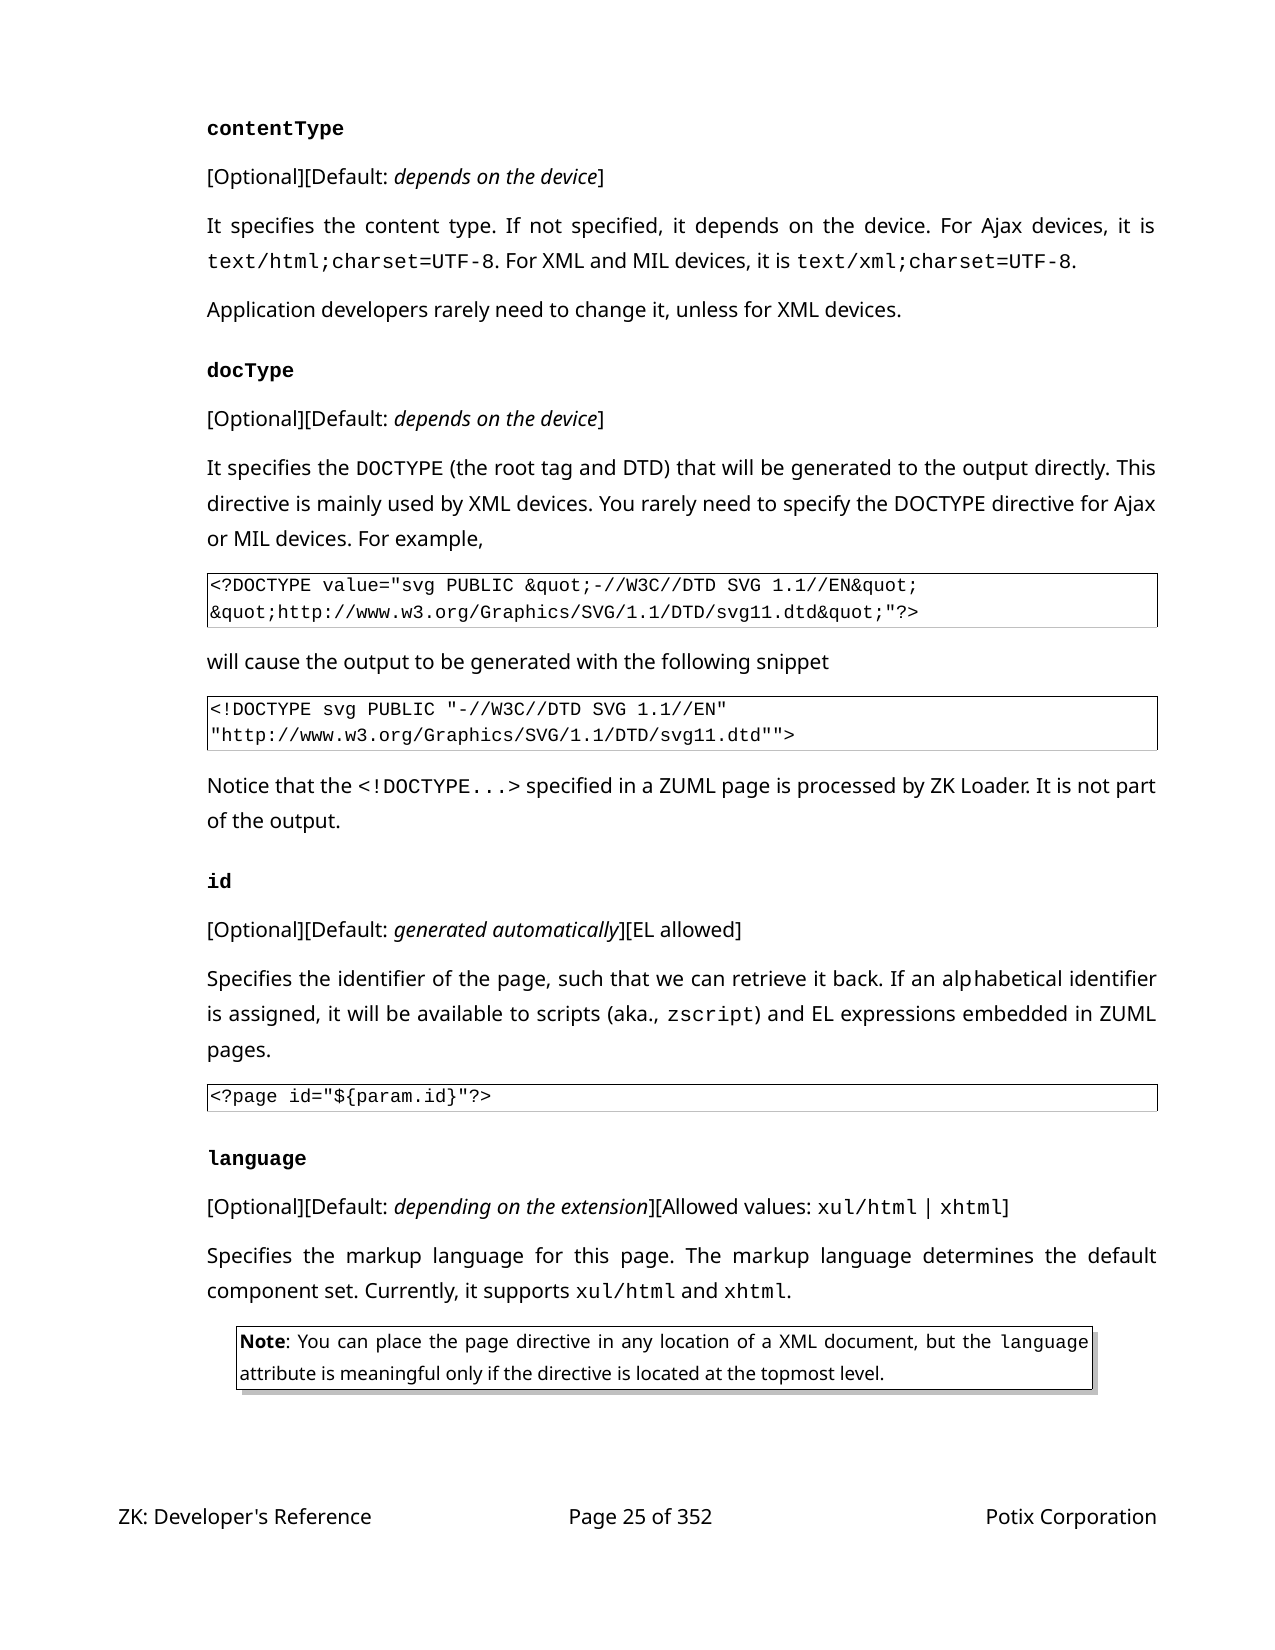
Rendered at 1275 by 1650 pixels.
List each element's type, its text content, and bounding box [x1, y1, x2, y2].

text <?page id="${param.id}"?> [208, 1085, 1157, 1111]
text [Optional][Default: depends on the device] [207, 162, 1157, 191]
subtitle id [207, 871, 1157, 895]
text [Optional][Default: depending on the extension][Allowed values: xul/html | xhtml] [207, 1192, 1157, 1221]
subtitle contentType [207, 118, 1157, 142]
text Note: You can place the page directive in any location of a XML document, but the language attribute is meaningful only if the directive is located at the topmost level. [237, 1327, 1092, 1389]
subtitle language [207, 1148, 1157, 1171]
text <?DOCTYPE value="svg PUBLIC &quot;-//W3C//DTD SVG 1.1//EN&quot; &quot;http://www.w3.org/Graphics/SVG/1.1/DTD/svg11.dtd&quot;"?> [208, 574, 1157, 627]
text [Optional][Default: depends on the device] [207, 404, 1157, 433]
text Notice that the <!DOCTYPE...> specified in a ZUML page is processed by ZK Loader. It is not part of the output. [207, 771, 1157, 834]
subtitle docType [207, 360, 1157, 384]
text It specifies the content type. If not specified, it depends on the device. For Ajax devices, it is text/html;charset=UTF-8. For XML and MIL devices, it is text/xml;charset=UTF-8. [207, 211, 1157, 275]
text It specifies the DOCTYPE (the root tag and DTD) that will be generated to the output directly. This directive is mainly used by XML devices. You rarely need to specify the DOCTYPE directive for Ajax or MIL devices. For example, [207, 453, 1157, 552]
text will cause the output to be generated with the following snippet [207, 647, 1157, 676]
text Specifies the markup language for this page. The markup language determines the default component set. Currently, it supports xul/html and xhtml. [207, 1241, 1157, 1305]
text [Optional][Default: generated automatically][EL allowed] [207, 915, 1157, 944]
text Specifies the identifier of the page, such that we can retrieve it back. If an alphabetical identifier is assigned, it will be available to scripts (aka., zscript) and EL expressions embedded in ZUML pages. [207, 964, 1157, 1063]
text Application developers rarely need to change it, unless for XML devices. [207, 296, 1157, 324]
text <!DOCTYPE svg PUBLIC "-//W3C//DTD SVG 1.1//EN" "http://www.w3.org/Graphics/SVG/1.1/DTD/svg11.dtd""> [208, 697, 1157, 750]
